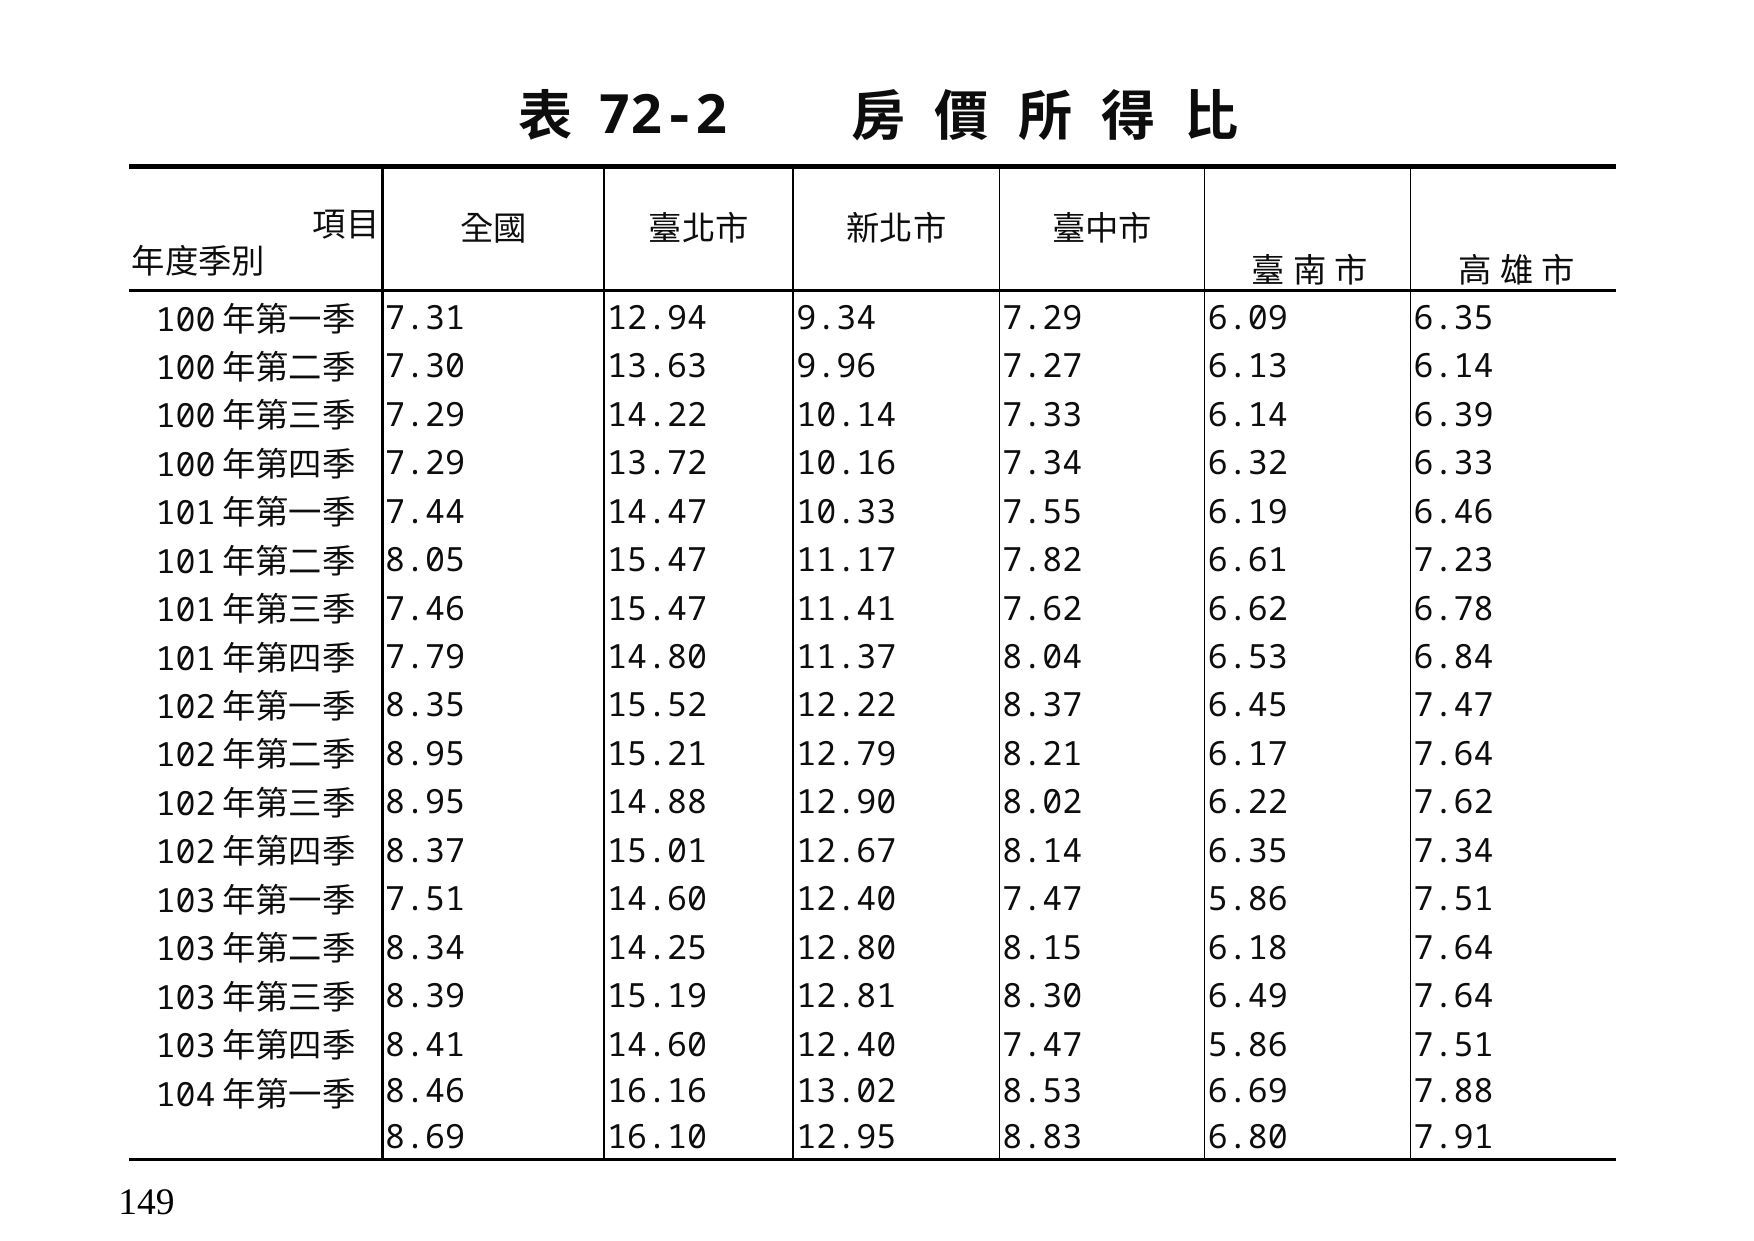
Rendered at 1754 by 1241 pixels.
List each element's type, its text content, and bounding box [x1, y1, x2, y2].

table_cell 8.39 [384, 970, 603, 1019]
table_cell 7.44 [384, 486, 603, 534]
table_cell 103年第一季 [129, 874, 381, 922]
table_header 臺北市 [605, 169, 792, 289]
table_cell 8.95 [384, 777, 603, 825]
table_cell 100年第四季 [129, 438, 381, 486]
table_cell 10.16 [794, 438, 999, 486]
table_cell 12.40 [794, 874, 999, 922]
table_cell 6.78 [1411, 583, 1616, 631]
table_cell 100年第三季 [129, 389, 381, 438]
table_cell 12.90 [794, 777, 999, 825]
table_cell 11.41 [794, 583, 999, 631]
table_cell 8.02 [1000, 777, 1204, 825]
table_cell 7.62 [1000, 583, 1204, 631]
table_cell 7.82 [1000, 535, 1204, 583]
table_cell 15.47 [605, 535, 792, 583]
table_cell 6.17 [1205, 728, 1410, 777]
table_cell 7.62 [1411, 777, 1616, 825]
table_cell 7.47 [1000, 1019, 1204, 1067]
table_cell 14.80 [605, 631, 792, 680]
table_cell 13.02 12.95 [794, 1067, 999, 1158]
table_cell 7.79 [384, 631, 603, 680]
table_cell 6.18 [1205, 922, 1410, 970]
table_cell 8.37 [1000, 680, 1204, 728]
table_cell 104年第一季 [129, 1067, 381, 1158]
table_cell 102年第一季 [129, 680, 381, 728]
table_cell 8.41 [384, 1019, 603, 1067]
table_cell 8.34 [384, 922, 603, 970]
table_cell 103年第三季 [129, 970, 381, 1019]
table_cell 12.81 [794, 970, 999, 1019]
table_cell 6.14 [1205, 389, 1410, 438]
table_cell 13.72 [605, 438, 792, 486]
table_cell 16.16 16.10 [605, 1067, 792, 1158]
table_cell 100年第二季 [129, 341, 381, 389]
table_cell 7.51 [1411, 1019, 1616, 1067]
table_cell 7.47 [1000, 874, 1204, 922]
table_header 臺南市 [1205, 169, 1410, 289]
table_cell 8.46 8.69 [384, 1067, 603, 1158]
table_cell 7.29 [384, 438, 603, 486]
table_cell 12.67 [794, 825, 999, 873]
table_cell 8.04 [1000, 631, 1204, 680]
table_cell 7.31 [384, 292, 603, 341]
table_cell 102年第三季 [129, 777, 381, 825]
table_cell 15.52 [605, 680, 792, 728]
table_cell 7.34 [1411, 825, 1616, 873]
table_cell 6.22 [1205, 777, 1410, 825]
table_cell 12.79 [794, 728, 999, 777]
table_cell 6.09 [1205, 292, 1410, 341]
table_cell 103年第二季 [129, 922, 381, 970]
table_cell 15.01 [605, 825, 792, 873]
table_cell 8.95 [384, 728, 603, 777]
table_cell 12.40 [794, 1019, 999, 1067]
table_cell 15.21 [605, 728, 792, 777]
table_cell 6.35 [1205, 825, 1410, 873]
table_cell 7.88 7.91 [1411, 1067, 1616, 1158]
table_cell 15.19 [605, 970, 792, 1019]
table_header 新北市 [794, 169, 999, 289]
table_cell 101年第二季 [129, 535, 381, 583]
table_cell 8.30 [1000, 970, 1204, 1019]
table_cell 14.25 [605, 922, 792, 970]
table_cell 7.34 [1000, 438, 1204, 486]
table_cell 5.86 [1205, 874, 1410, 922]
table_cell 103年第四季 [129, 1019, 381, 1067]
table_cell 6.62 [1205, 583, 1410, 631]
table_cell 14.88 [605, 777, 792, 825]
table_cell 14.60 [605, 874, 792, 922]
table_cell 7.29 [1000, 292, 1204, 341]
table_cell 7.64 [1411, 922, 1616, 970]
table_cell 9.96 [794, 341, 999, 389]
table_cell 6.33 [1411, 438, 1616, 486]
table_cell 7.51 [1411, 874, 1616, 922]
table_cell 6.69 6.80 [1205, 1067, 1410, 1158]
table_cell 6.32 [1205, 438, 1410, 486]
table_cell 101年第四季 [129, 631, 381, 680]
table_cell 8.37 [384, 825, 603, 873]
table_cell 7.29 [384, 389, 603, 438]
table_cell 15.47 [605, 583, 792, 631]
table_cell 5.86 [1205, 1019, 1410, 1067]
table_cell 6.35 [1411, 292, 1616, 341]
table_cell 14.22 [605, 389, 792, 438]
table_cell 6.19 [1205, 486, 1410, 534]
table_cell 6.84 [1411, 631, 1616, 680]
table_cell 101年第三季 [129, 583, 381, 631]
table_cell 7.64 [1411, 728, 1616, 777]
table_cell 12.22 [794, 680, 999, 728]
table_cell 7.30 [384, 341, 603, 389]
table_cell 10.14 [794, 389, 999, 438]
table_cell 7.64 [1411, 970, 1616, 1019]
table_cell 6.49 [1205, 970, 1410, 1019]
table_header 高雄市 [1411, 169, 1616, 289]
table_cell 7.33 [1000, 389, 1204, 438]
table_cell 13.63 [605, 341, 792, 389]
table_cell 6.46 [1411, 486, 1616, 534]
table_header 項目 年度季別 [129, 169, 381, 289]
table_header 臺中市 [1000, 169, 1204, 289]
table_cell 102年第二季 [129, 728, 381, 777]
table_cell 14.60 [605, 1019, 792, 1067]
table_cell 8.21 [1000, 728, 1204, 777]
table_cell 7.23 [1411, 535, 1616, 583]
table_cell 7.46 [384, 583, 603, 631]
table_cell 8.14 [1000, 825, 1204, 873]
table_cell 9.34 [794, 292, 999, 341]
table_cell 10.33 [794, 486, 999, 534]
table_cell 102年第四季 [129, 825, 381, 873]
table_cell 6.45 [1205, 680, 1410, 728]
table_cell 100年第一季 [129, 292, 381, 341]
table_cell 8.53 8.83 [1000, 1067, 1204, 1158]
table_cell 7.47 [1411, 680, 1616, 728]
table_cell 6.39 [1411, 389, 1616, 438]
table_cell 7.55 [1000, 486, 1204, 534]
subtitle 表72-2 房價所得比 [128, 39, 1628, 164]
table_cell 6.13 [1205, 341, 1410, 389]
table_cell 11.37 [794, 631, 999, 680]
table_cell 7.27 [1000, 341, 1204, 389]
table_cell 12.80 [794, 922, 999, 970]
table_cell 6.14 [1411, 341, 1616, 389]
table_header 全國 [384, 169, 603, 289]
table_cell 8.35 [384, 680, 603, 728]
table_cell 7.51 [384, 874, 603, 922]
table_cell 101年第一季 [129, 486, 381, 534]
table_cell 14.47 [605, 486, 792, 534]
table_cell 6.61 [1205, 535, 1410, 583]
table_cell 11.17 [794, 535, 999, 583]
table_cell 6.53 [1205, 631, 1410, 680]
table_cell 8.15 [1000, 922, 1204, 970]
table_cell 12.94 [605, 292, 792, 341]
table_cell 8.05 [384, 535, 603, 583]
